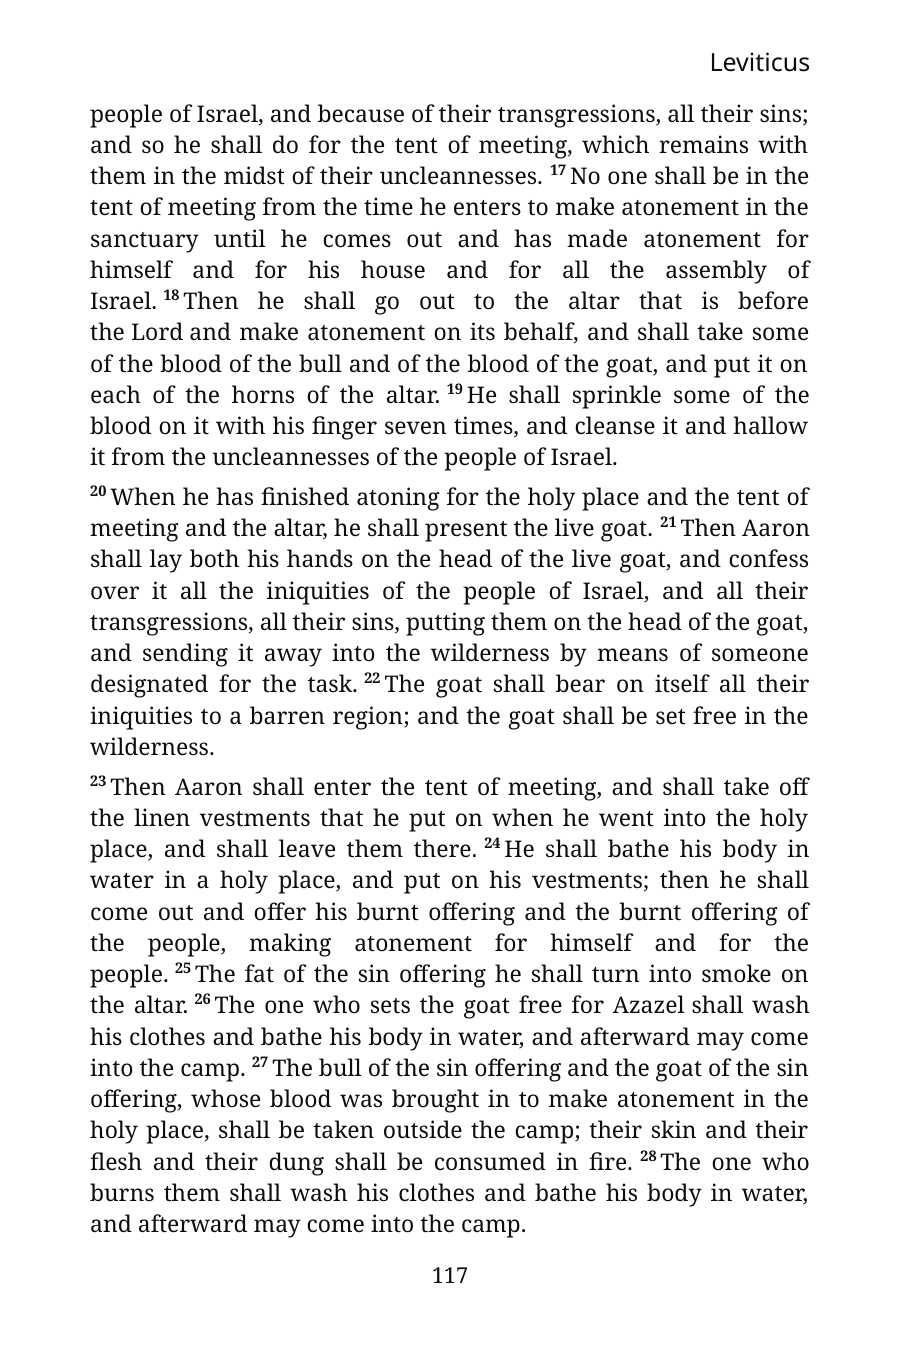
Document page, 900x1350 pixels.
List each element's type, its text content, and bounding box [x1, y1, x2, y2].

text 20 When he has finished atoning for the holy place and the tent of meeting and the altar, he shall present the live goat. 21 Then Aaron shall lay both his hands on the head of the live goat, and confess over it all the iniquities of the people of Israel, and all their transgressions, all their sins, putting them on the head of the goat, and sending it away into the wilderness by means of someone designated for the task. 22 The goat shall bear on itself all their iniquities to a barren region; and the goat shall be set free in the wilderness. [90, 481, 810, 762]
text 23 Then Aaron shall enter the tent of meeting, and shall take off the linen vestments that he put on when he went into the holy place, and shall leave them there. 24 He shall bathe his body in water in a holy place, and put on his vestments; then he shall come out and offer his burnt offering and the burnt offering of the people, making atonement for himself and for the people. 25 The fat of the sin offering he shall turn into smoke on the altar. 26 The one who sets the goat free for Azazel shall wash his clothes and bathe his body in water, and afterward may come into the camp. 27 The bull of the sin offering and the goat of the sin offering, whose blood was brought in to make atonement in the holy place, shall be taken outside the camp; their skin and their flesh and their dung shall be consumed in fire. 28 The one who burns them shall wash his clothes and bathe his body in water, and afterward may come into the camp. [90, 770, 810, 1239]
text people of Israel, and because of their transgressions, all their sins; and so he shall do for the tent of meeting, which remains with them in the midst of their uncleannesses. 17 No one shall be in the tent of meeting from the time he enters to make atonement in the sanctuary until he comes out and has made atonement for himself and for his house and for all the assembly of Israel. 18 Then he shall go out to the altar that is before the Lord and make atonement on its behalf, and shall take some of the blood of the bull and of the blood of the goat, and put it on each of the horns of the altar. 19 He shall sprinkle some of the blood on it with his finger seven times, and cleanse it and hallow it from the uncleannesses of the people of Israel. [90, 97, 810, 472]
